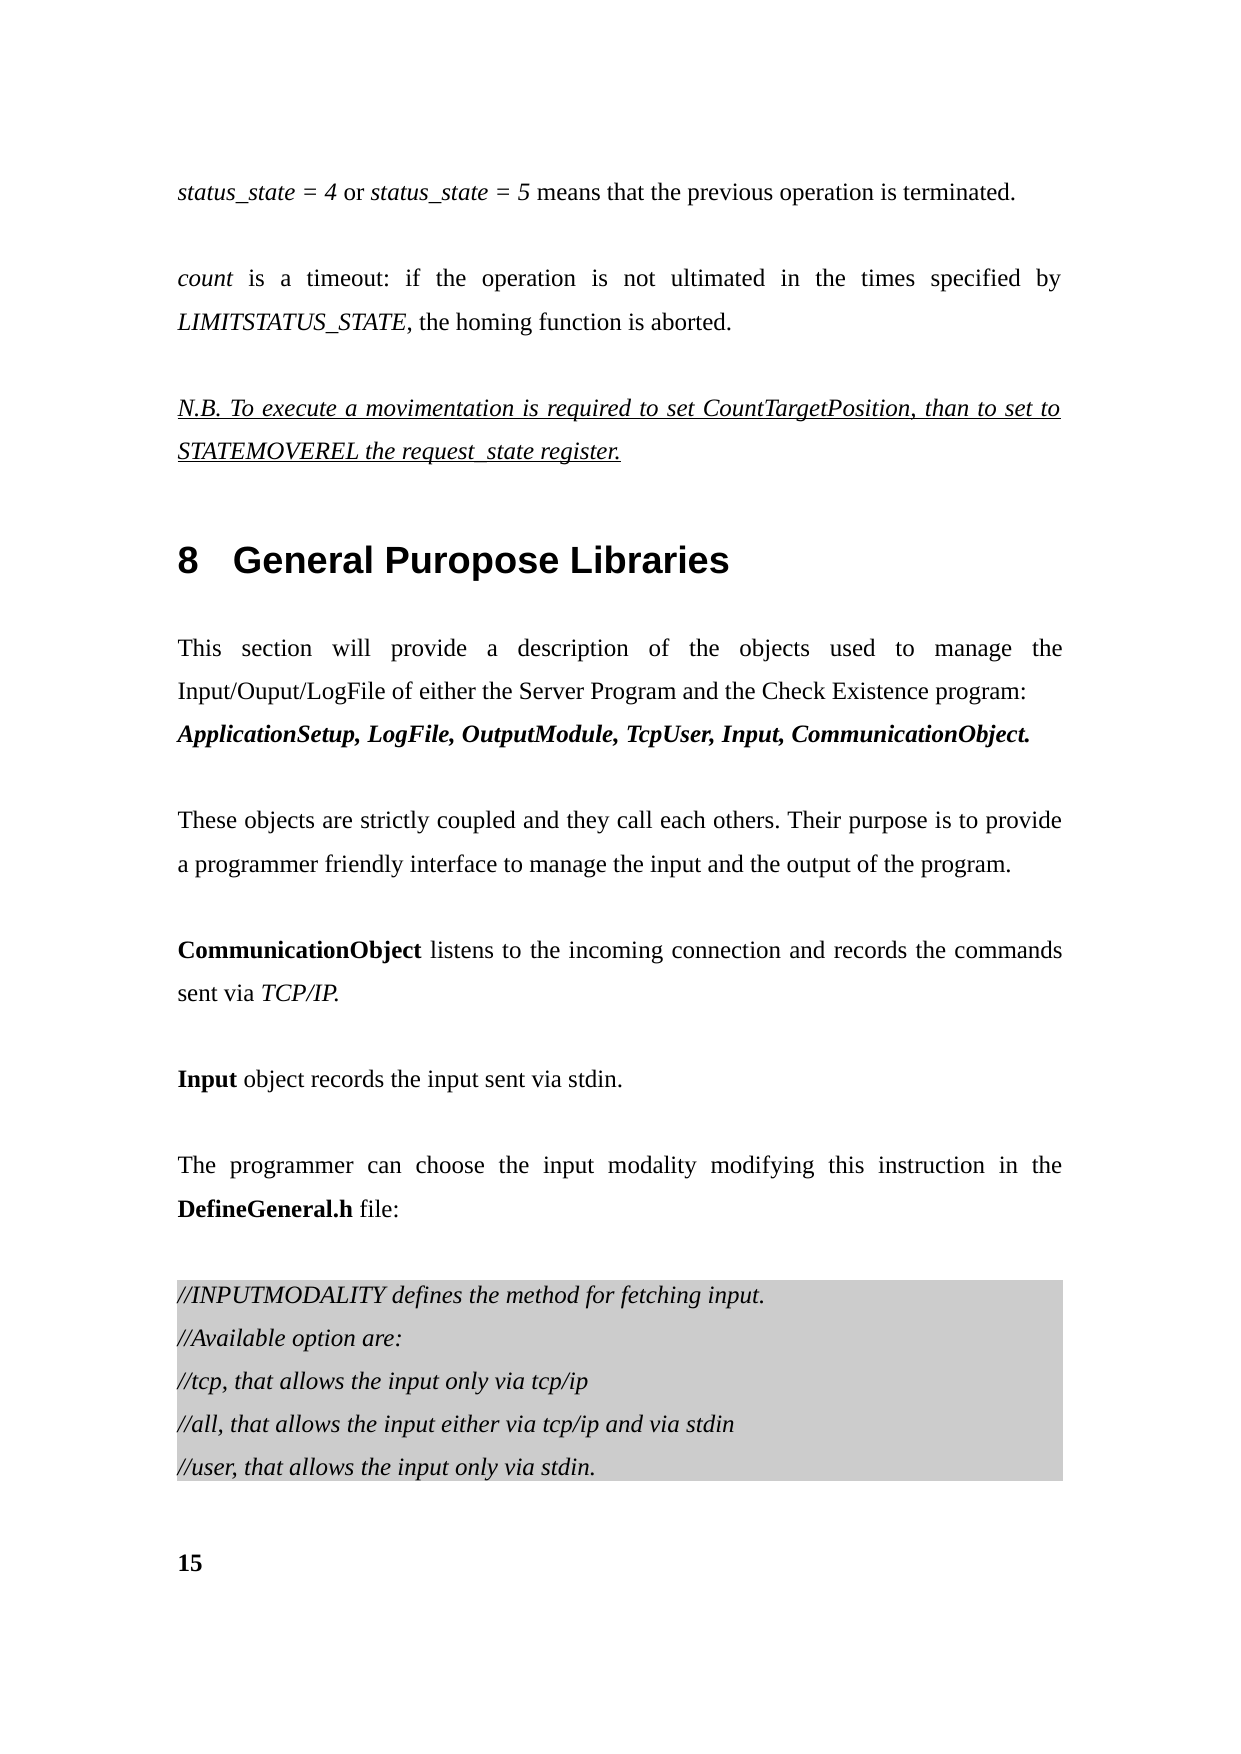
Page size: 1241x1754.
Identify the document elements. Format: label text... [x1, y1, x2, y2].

text N.B. To execute a movimentation is required to set CountTargetPosition, than to set to STATEMOVEREL the request_state register. [177, 393, 1063, 465]
text The programmer can choose the input modality modifying this instruction in the DefineGeneral.h file: [177, 1151, 1063, 1222]
text ApplicationSetup, LogFile, OutputModule, TcpUser, Input, CommunicationObject. [177, 719, 1063, 748]
text //all, that allows the input either via tcp/ip and via stdin [177, 1409, 1063, 1438]
text count is a timeout: if the operation is not ultimated in the times specified by LIMITSTATUS_STATE, the homing function is aborted. [177, 263, 1063, 335]
text This section will provide a description of the objects used to manage the Input/Ouput/LogFile of either the Server Program and the Check Existence program: [177, 633, 1063, 705]
text //Available option are: [177, 1323, 1063, 1352]
text status_state = 4 or status_state = 5 means that the previous operation is terminated. [177, 177, 1063, 206]
text Input object records the input sent via stdin. [177, 1064, 1063, 1093]
text CommunicationObject listens to the incoming connection and records the commands sent via TCP/IP. [177, 935, 1063, 1007]
text These objects are strictly coupled and they call each others. Their purpose is to provide a programmer friendly interface to manage the input and the output of the program. [177, 806, 1063, 877]
text //INPUTMODALITY defines the method for fetching input. [177, 1280, 1063, 1309]
text //tcp, that allows the input only via tcp/ip [177, 1366, 1063, 1395]
text //user, that allows the input only via stdin. [177, 1452, 1063, 1481]
subtitle General Puropose Libraries [177, 538, 1063, 582]
